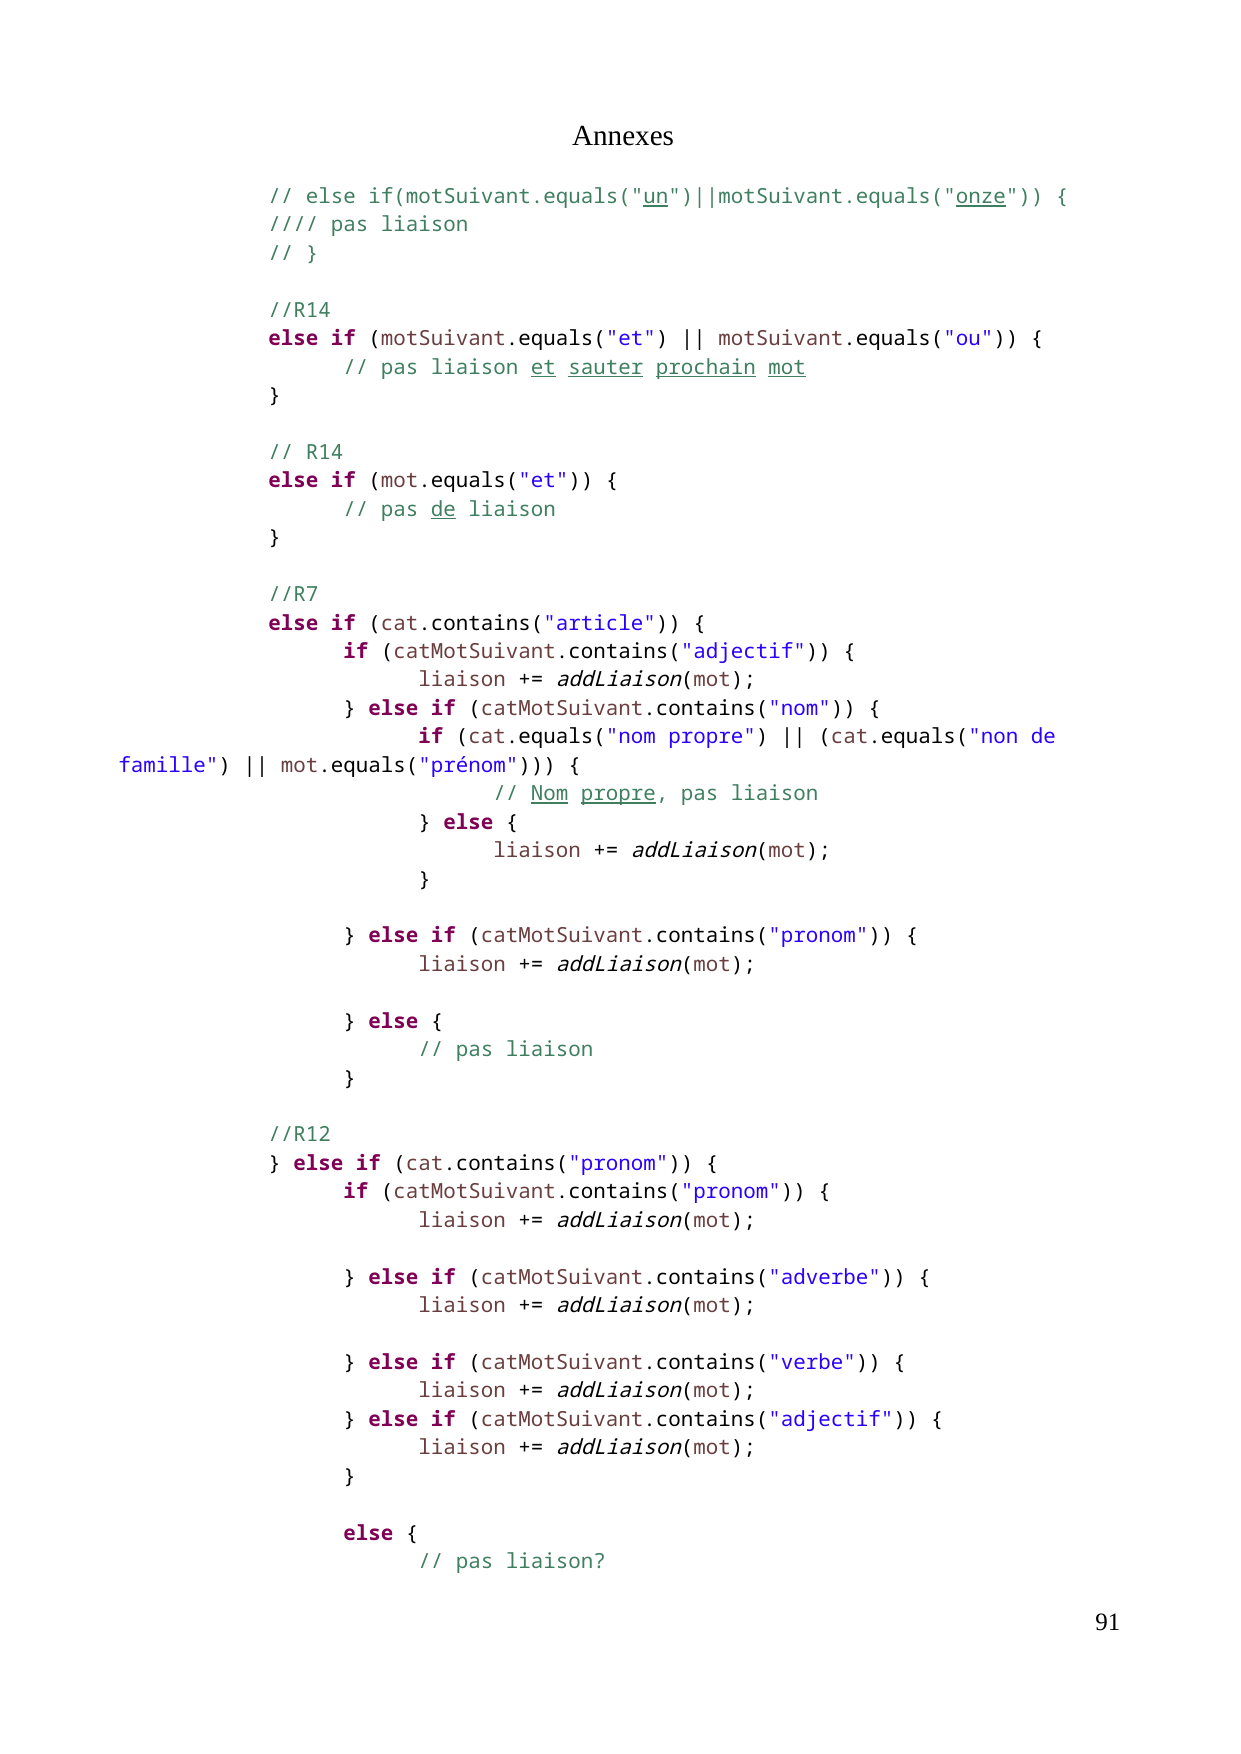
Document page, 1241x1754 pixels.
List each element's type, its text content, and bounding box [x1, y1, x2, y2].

text } else if (catMotSuivant.contains("adverbe")) { [118, 1262, 1122, 1290]
text if (catMotSuivant.contains("pronom")) { [118, 1176, 1122, 1205]
text } else if (cat.contains("pronom")) { [118, 1148, 1122, 1176]
text // } [118, 238, 1122, 266]
text } else { [118, 807, 1122, 835]
text if (catMotSuivant.contains("adjectif")) { [118, 636, 1122, 664]
text } [118, 1461, 1122, 1489]
text } [118, 1063, 1122, 1091]
text else if (mot.equals("et")) { [118, 466, 1122, 494]
text liaison += addLiaison(mot); [118, 835, 1122, 864]
text //R14 [118, 295, 1122, 323]
text liaison += addLiaison(mot); [118, 1376, 1122, 1404]
text // pas liaison? [118, 1546, 1122, 1574]
text } else if (catMotSuivant.contains("verbe")) { [118, 1347, 1122, 1376]
text else { [118, 1518, 1122, 1546]
text // R14 [118, 437, 1122, 466]
text // pas de liaison [118, 494, 1122, 522]
text if (cat.equals("nom propre") || (cat.equals("non de famille") || mot.equals("prénom"))) { [118, 721, 1122, 778]
text liaison += addLiaison(mot); [118, 664, 1122, 693]
text } else { [118, 1006, 1122, 1034]
text //R7 [118, 579, 1122, 608]
text // else if(motSuivant.equals("un")||motSuivant.equals("onze")) { [118, 181, 1122, 209]
text // pas liaison et sauter prochain mot [118, 352, 1122, 380]
text liaison += addLiaison(mot); [118, 1432, 1122, 1461]
text liaison += addLiaison(mot); [118, 949, 1122, 977]
text //// pas liaison [118, 209, 1122, 238]
text liaison += addLiaison(mot); [118, 1290, 1122, 1319]
text } [118, 864, 1122, 892]
text } [118, 522, 1122, 551]
text else if (cat.contains("article")) { [118, 608, 1122, 636]
text else if (motSuivant.equals("et") || motSuivant.equals("ou")) { [118, 323, 1122, 352]
text // Nom propre, pas liaison [118, 778, 1122, 807]
text } else if (catMotSuivant.contains("adjectif")) { [118, 1404, 1122, 1432]
text liaison += addLiaison(mot); [118, 1205, 1122, 1233]
text } else if (catMotSuivant.contains("pronom")) { [118, 921, 1122, 949]
text } [118, 380, 1122, 409]
text } else if (catMotSuivant.contains("nom")) { [118, 693, 1122, 721]
text //R12 [118, 1119, 1122, 1148]
text // pas liaison [118, 1034, 1122, 1063]
